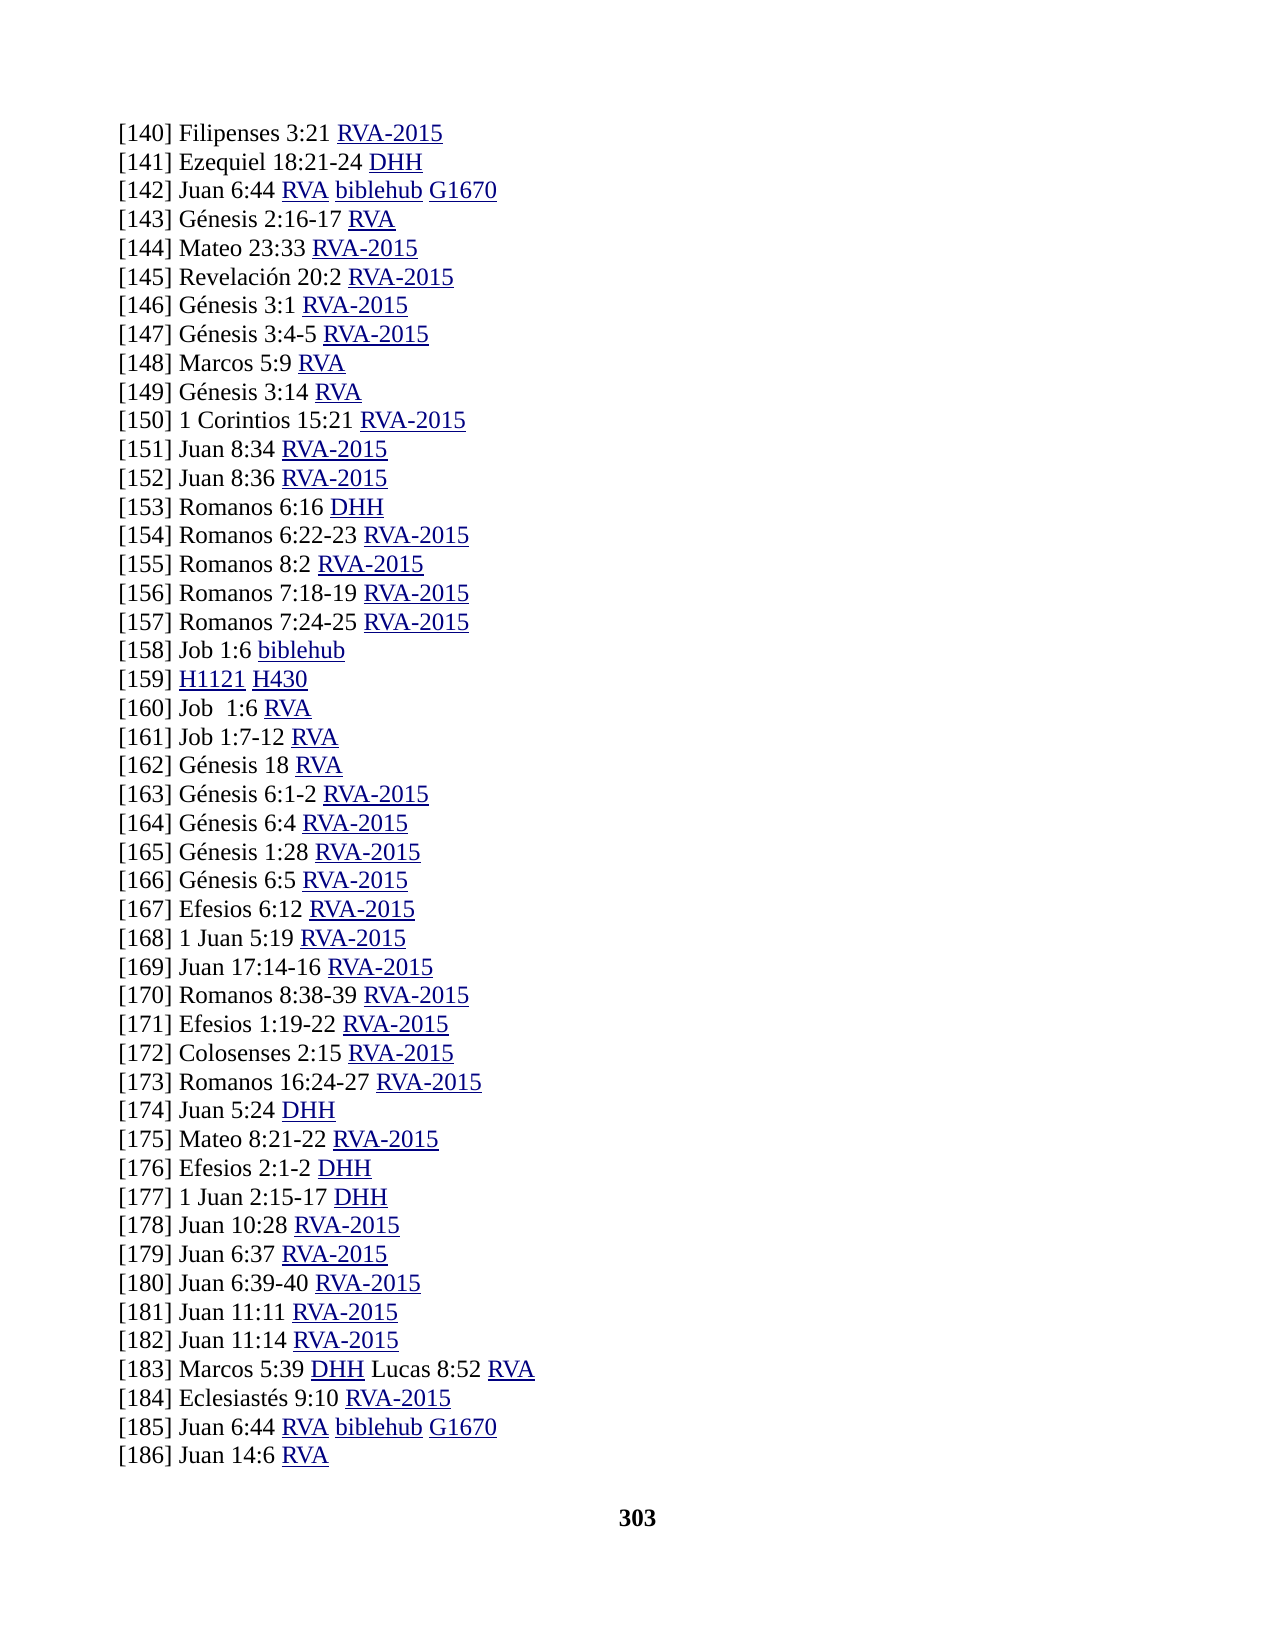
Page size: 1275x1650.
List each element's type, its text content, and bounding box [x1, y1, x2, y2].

text Mateo 8:21-22 RVA-2015 [118, 1124, 1157, 1153]
text Génesis 1:28 RVA-2015 [118, 837, 1157, 866]
text Marcos 5:9 RVA [118, 348, 1157, 377]
text Juan 6:44 RVA biblehub G1670 [118, 176, 1157, 204]
text Juan 11:14 RVA-2015 [118, 1326, 1157, 1354]
text Génesis 6:4 RVA-2015 [118, 808, 1157, 837]
text Mateo 23:33 RVA-2015 [118, 233, 1157, 262]
text Romanos 7:18-19 RVA-2015 [118, 578, 1157, 607]
text Juan 10:28 RVA-2015 [118, 1211, 1157, 1239]
text Efesios 1:19-22 RVA-2015 [118, 1009, 1157, 1038]
text 1 Juan 2:15-17 DHH [118, 1182, 1157, 1211]
text Job 1:7-12 RVA [118, 722, 1157, 751]
text Génesis 2:16-17 RVA [118, 204, 1157, 233]
text Romanos 6:22-23 RVA-2015 [118, 521, 1157, 549]
text H1121 H430 [118, 664, 1157, 693]
text Job 1:6 biblehub [118, 636, 1157, 664]
text Juan 8:36 RVA-2015 [118, 463, 1157, 492]
text Marcos 5:39 DHH Lucas 8:52 RVA [118, 1354, 1157, 1383]
text Filipenses 3:21 RVA-2015 [118, 118, 1157, 147]
text Juan 17:14-16 RVA-2015 [118, 952, 1157, 981]
text Juan 6:37 RVA-2015 [118, 1239, 1157, 1268]
text Efesios 2:1-2 DHH [118, 1153, 1157, 1182]
text Romanos 7:24-25 RVA-2015 [118, 607, 1157, 636]
text 1 Corintios 15:21 RVA-2015 [118, 406, 1157, 434]
text Génesis 3:4-5 RVA-2015 [118, 319, 1157, 348]
text Juan 5:24 DHH [118, 1096, 1157, 1124]
text Juan 8:34 RVA-2015 [118, 434, 1157, 463]
text Colosenses 2:15 RVA-2015 [118, 1038, 1157, 1067]
text Génesis 3:1 RVA-2015 [118, 291, 1157, 319]
text Romanos 16:24-27 RVA-2015 [118, 1067, 1157, 1096]
text Job 1:6 RVA [118, 693, 1157, 722]
text Juan 11:11 RVA-2015 [118, 1297, 1157, 1326]
text Génesis 6:5 RVA-2015 [118, 866, 1157, 894]
text Ezequiel 18:21-24 DHH [118, 147, 1157, 176]
text Romanos 6:16 DHH [118, 492, 1157, 521]
text Génesis 3:14 RVA [118, 377, 1157, 406]
text Revelación 20:2 RVA-2015 [118, 262, 1157, 291]
text Romanos 8:2 RVA-2015 [118, 549, 1157, 578]
text Romanos 8:38-39 RVA-2015 [118, 981, 1157, 1009]
text Juan 14:6 RVA [118, 1441, 1157, 1469]
text Eclesiastés 9:10 RVA-2015 [118, 1383, 1157, 1412]
text 1 Juan 5:19 RVA-2015 [118, 923, 1157, 952]
text Juan 6:44 RVA biblehub G1670 [118, 1412, 1157, 1441]
text Efesios 6:12 RVA-2015 [118, 894, 1157, 923]
text Juan 6:39-40 RVA-2015 [118, 1268, 1157, 1297]
text Génesis 18 RVA [118, 751, 1157, 779]
text Génesis 6:1-2 RVA-2015 [118, 779, 1157, 808]
